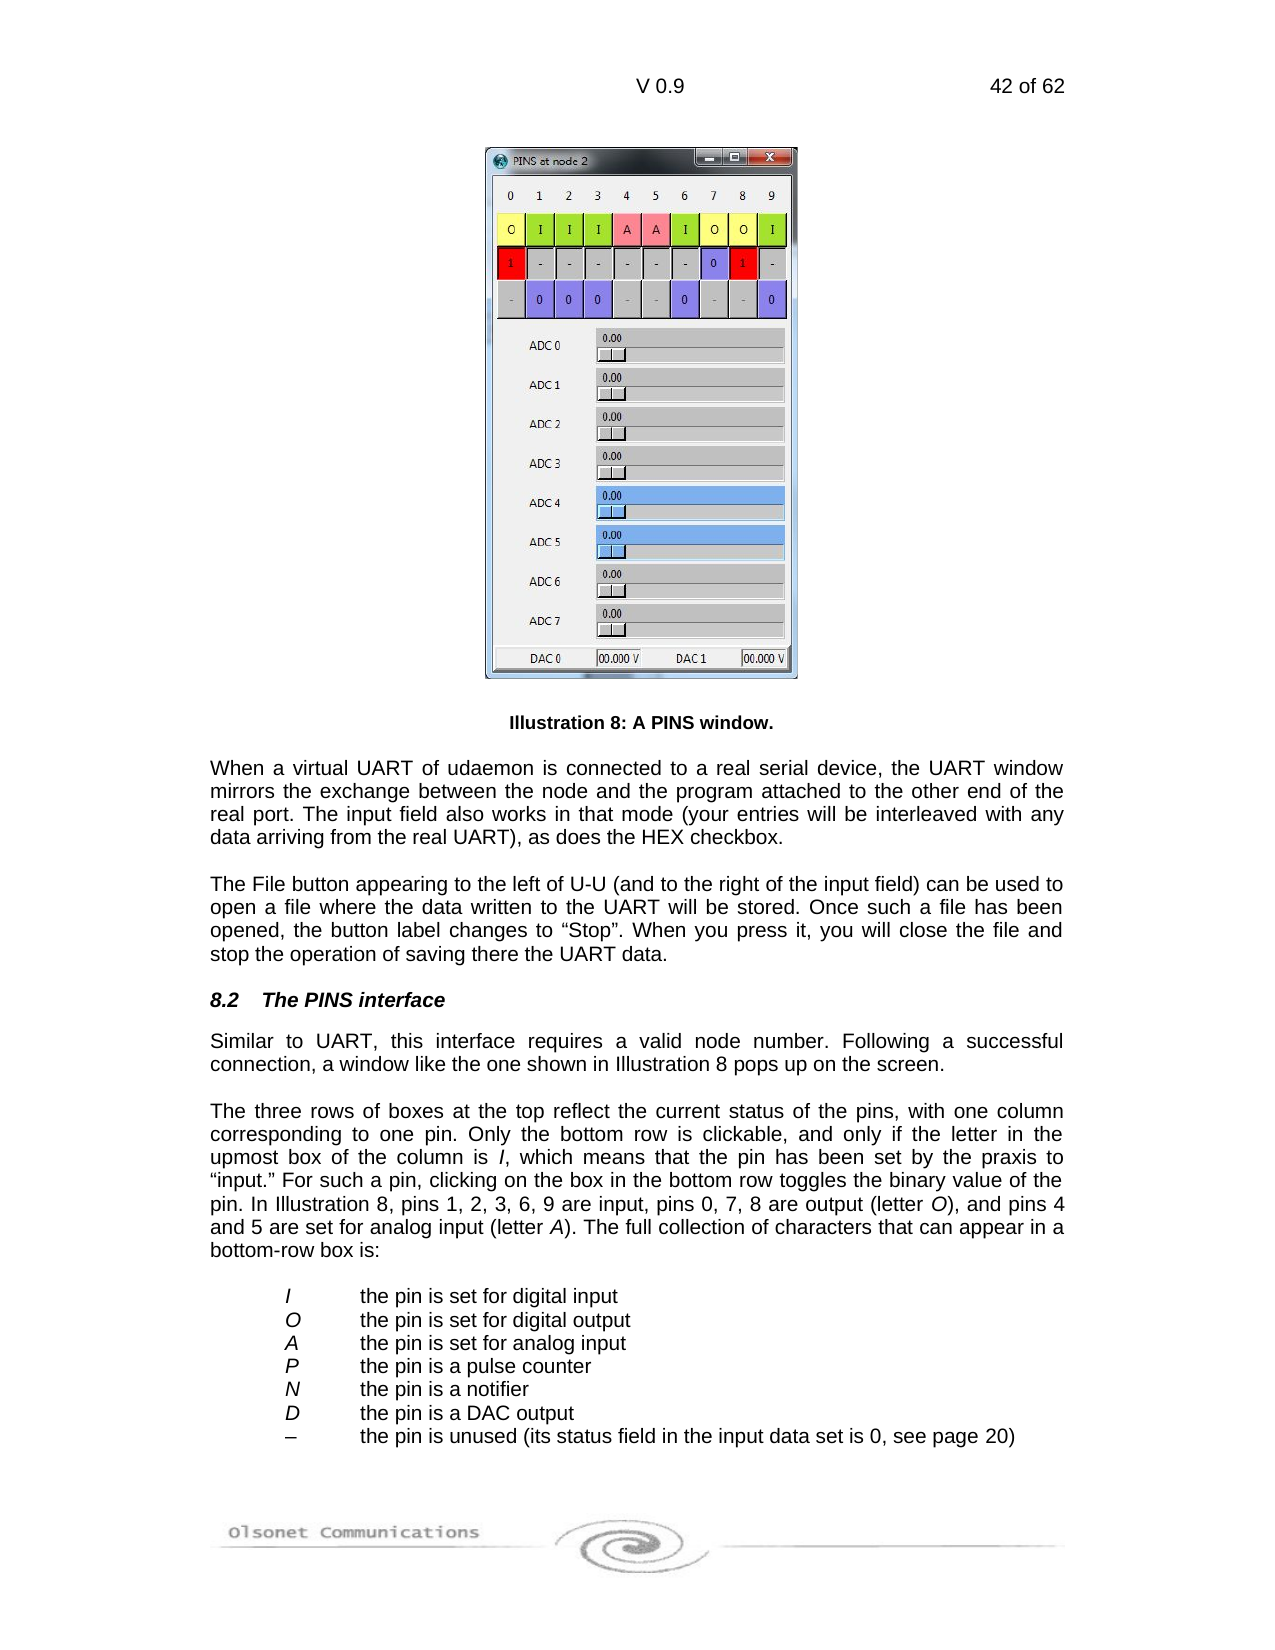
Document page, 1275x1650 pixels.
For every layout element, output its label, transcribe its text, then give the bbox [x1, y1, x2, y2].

text O the pin is set for digital output [285, 1308, 1065, 1331]
text P the pin is a pulse counter [285, 1355, 1065, 1378]
text Illustration 8: A PINS window. [485, 712, 797, 733]
text – the pin is unused (its status field in the input data set is 0, see page 20) [285, 1424, 1065, 1448]
text A the pin is set for analog input [285, 1331, 1065, 1355]
text When a virtual UART of udaemon is connected to a real serial device, the UART window mirrors the exchange between the node and the program attached to the other end of the real port. The input field also works in that mode (your entries will be interleaved with any data arriving from the real UART), as does the HEX checkbox. [210, 756, 1065, 849]
text Similar to UART, this interface requires a valid node number. Following a successful connection, a window like the one shown in Illustration 8 pops up on the screen. [210, 1029, 1065, 1076]
text N the pin is a notifier [285, 1378, 1065, 1401]
text I the pin is set for digital input [285, 1285, 1065, 1308]
text The File button appearing to the left of U-U (and to the right of the input field) can be used to open a file where the data written to the UART will be stored. Once such a file has been opened, the button label changes to “Stop”. When you press it, you will close the file and stop the operation of saving there the UART data. [210, 872, 1065, 965]
picture [210, 1504, 1065, 1596]
subtitle The PINS interface [210, 988, 1065, 1012]
text D the pin is a DAC output [285, 1401, 1065, 1424]
text The three rows of boxes at the top reflect the current status of the pins, with one column corresponding to one pin. Only the bottom row is clickable, and only if the letter in the upmost box of the column is I, which means that the pin has been set by the praxis to “input.” For such a pin, clicking on the box in the bottom row toggles the binary value of the pin. In Illustration 8, pins 1, 2, 3, 6, 9 are input, pins 0, 7, 8 are output (letter O), and pins 4 and 5 are set for analog input (letter A). The full collection of characters that can appear in a bottom-row box is: [210, 1099, 1065, 1262]
picture [485, 147, 798, 679]
